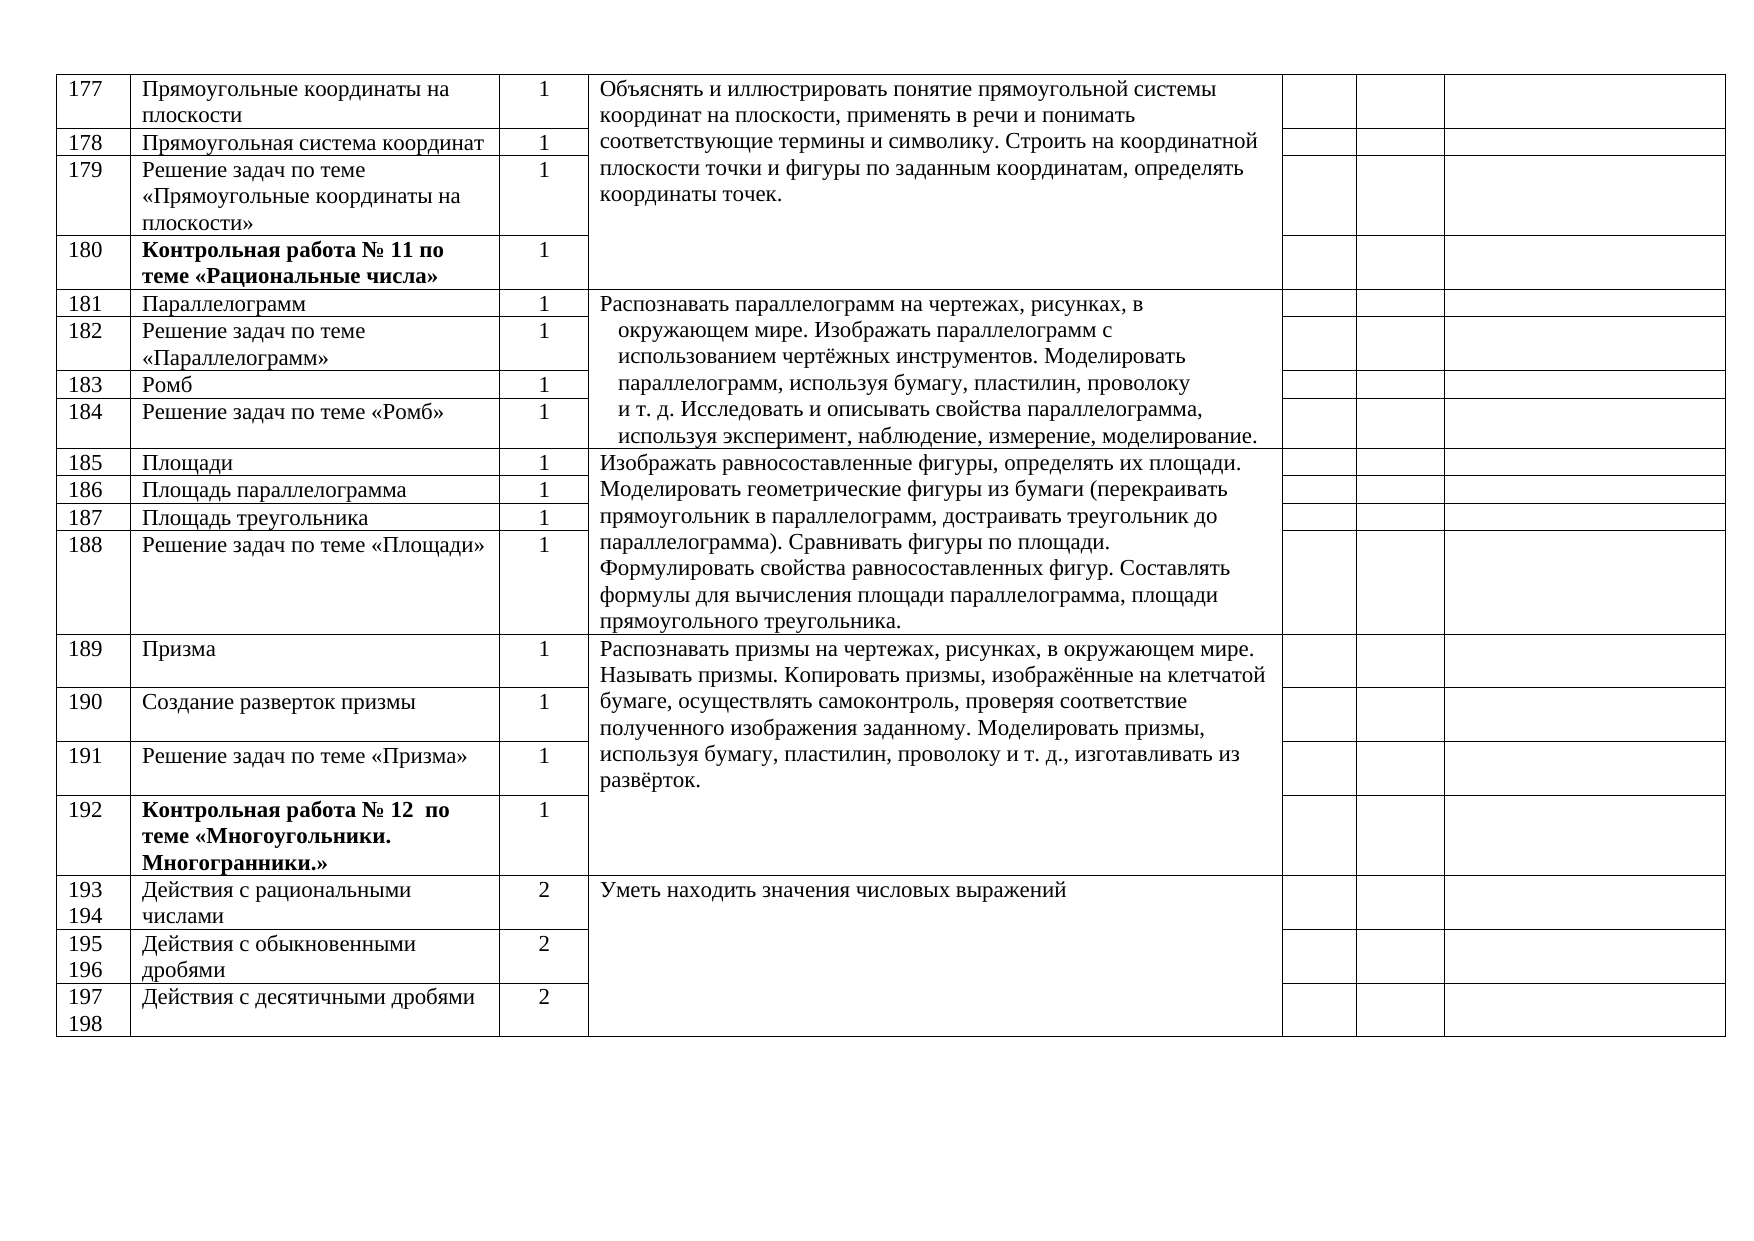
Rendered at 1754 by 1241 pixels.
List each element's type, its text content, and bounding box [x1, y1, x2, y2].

table_cell Решение задач по теме «Прямоугольные координаты на плоскости» [131, 156, 499, 235]
table_cell Действия с обыкновенными дробями [131, 930, 499, 982]
table_cell Контрольная работа № 11 по теме «Рациональные числа» [131, 236, 499, 289]
table_cell [1357, 796, 1444, 875]
table_cell [1283, 796, 1356, 875]
table_cell [1283, 876, 1356, 929]
table_cell [1445, 399, 1725, 448]
table_cell 191 [57, 742, 130, 795]
table_cell Призма [131, 635, 499, 687]
table_cell [1445, 876, 1725, 929]
table_cell [1283, 688, 1356, 741]
table_cell 185 [57, 449, 130, 475]
table_cell Действия с десятичными дробями [131, 984, 499, 1036]
table_cell 189 [57, 635, 130, 687]
table_cell [1357, 876, 1444, 929]
table_cell 192 [57, 796, 130, 875]
table_cell [1283, 504, 1356, 530]
table_cell 2 [500, 984, 588, 1036]
table_cell Прямоугольные координаты на плоскости [131, 75, 499, 128]
table_cell 1 [500, 504, 588, 530]
table_cell 1 [500, 531, 588, 633]
table_cell Ромб [131, 371, 499, 397]
table_cell [1445, 236, 1725, 289]
table_cell [1445, 504, 1725, 530]
table_cell [1283, 449, 1356, 475]
table_cell Решение задач по теме «Площади» [131, 531, 499, 633]
table_cell [1445, 688, 1725, 741]
table_cell [1445, 371, 1725, 397]
table_cell [1445, 129, 1725, 155]
table_cell [1357, 317, 1444, 370]
table_cell [1445, 449, 1725, 475]
table_cell [1445, 75, 1725, 128]
table_cell [1357, 399, 1444, 448]
table_cell 187 [57, 504, 130, 530]
table_cell [1445, 984, 1725, 1036]
table_cell [1283, 531, 1356, 633]
table_cell 178 [57, 129, 130, 155]
table_cell 1 [500, 371, 588, 397]
table_cell [1445, 742, 1725, 795]
table_cell Уметь находить значения числовых выражений [589, 876, 1282, 1036]
table_cell [1357, 290, 1444, 316]
table_cell [1357, 635, 1444, 687]
table_cell Решение задач по теме «Параллелограмм» [131, 317, 499, 370]
table_cell 1 [500, 449, 588, 475]
table_cell [1283, 156, 1356, 235]
table_cell [1357, 156, 1444, 235]
table_cell 193 194 [57, 876, 130, 929]
table_cell 195 196 [57, 930, 130, 982]
table_cell [1283, 371, 1356, 397]
table_cell [1445, 317, 1725, 370]
table_cell Площадь параллелограмма [131, 476, 499, 503]
table_cell Распознавать призмы на чертежах, рисунках, в окружающем мире. Называть призмы. Копировать призмы, изображённые на клетчатой бумаге, осуществлять самоконтроль, проверяя соответствие полученного изображения заданному. Моделировать призмы, используя бумагу, пластилин, проволоку и т. д., изготавливать из развёрток. [589, 635, 1282, 875]
table_cell [1357, 531, 1444, 633]
table_cell Решение задач по теме «Призма» [131, 742, 499, 795]
table_cell [1283, 476, 1356, 503]
table_cell 177 [57, 75, 130, 128]
table_cell Распознавать параллелограмм на чертежах, рисунках, в окружающем мире. Изображать параллелограмм с использованием чертёжных инструментов. Моделировать параллелограмм, используя бумагу, пластилин, проволоку и т. д. Исследовать и описывать свойства параллелограмма, используя эксперимент, наблюдение, измерение, моделирование. [589, 290, 1282, 448]
table_cell [1445, 930, 1725, 982]
table_cell Решение задач по теме «Ромб» [131, 399, 499, 448]
table_cell 1 [500, 129, 588, 155]
table_cell 1 [500, 75, 588, 128]
table_cell 1 [500, 742, 588, 795]
table_cell Площадь треугольника [131, 504, 499, 530]
table_cell 1 [500, 317, 588, 370]
table_cell [1283, 635, 1356, 687]
table_cell Площади [131, 449, 499, 475]
table_cell [1357, 984, 1444, 1036]
table_cell [1283, 399, 1356, 448]
table_cell [1357, 742, 1444, 795]
table_cell 197 198 [57, 984, 130, 1036]
table_cell [1445, 635, 1725, 687]
table_cell Параллелограмм [131, 290, 499, 316]
table_cell 1 [500, 796, 588, 875]
table_cell [1357, 476, 1444, 503]
table_cell [1445, 156, 1725, 235]
table_cell 183 [57, 371, 130, 397]
table_cell [1283, 930, 1356, 982]
table_cell [1357, 75, 1444, 128]
table_cell [1445, 290, 1725, 316]
table_cell 1 [500, 476, 588, 503]
table_cell [1357, 236, 1444, 289]
table_cell 179 [57, 156, 130, 235]
table_cell [1445, 796, 1725, 875]
table_cell [1445, 476, 1725, 503]
table_cell Создание разверток призмы [131, 688, 499, 741]
table_cell 182 [57, 317, 130, 370]
table_cell [1283, 236, 1356, 289]
table_cell 190 [57, 688, 130, 741]
table_cell 180 [57, 236, 130, 289]
table_cell Объяснять и иллюстрировать понятие прямоугольной системы координат на плоскости, применять в речи и понимать соответствующие термины и символику. Строить на координатной плоскости точки и фигуры по заданным координатам, определять координаты точек. [589, 75, 1282, 289]
table_cell [1357, 504, 1444, 530]
table_cell [1357, 371, 1444, 397]
table_cell [1283, 742, 1356, 795]
table_cell 1 [500, 236, 588, 289]
table_cell Изображать равносоставленные фигуры, определять их площади. Моделировать геометрические фигуры из бумаги (перекраивать прямоугольник в параллелограмм, достраивать треугольник до параллелограмма). Сравнивать фигуры по площади. Формулировать свойства равносоставленных фигур. Составлять формулы для вычисления площади параллелограмма, площади прямоугольного треугольника. [589, 449, 1282, 633]
table_cell 1 [500, 156, 588, 235]
table_cell Прямоугольная система координат [131, 129, 499, 155]
table_cell 2 [500, 930, 588, 982]
table_cell [1357, 688, 1444, 741]
table_cell 188 [57, 531, 130, 633]
table_cell [1283, 75, 1356, 128]
table_cell 2 [500, 876, 588, 929]
table_cell [1357, 930, 1444, 982]
table_cell Действия с рациональными числами [131, 876, 499, 929]
table_cell 1 [500, 290, 588, 316]
table_cell [1283, 317, 1356, 370]
table_cell 186 [57, 476, 130, 503]
table_cell [1283, 984, 1356, 1036]
table_cell 1 [500, 688, 588, 741]
table_cell 1 [500, 635, 588, 687]
table_cell [1283, 290, 1356, 316]
table_cell 184 [57, 399, 130, 448]
table_cell Контрольная работа № 12 по теме «Многоугольники. Многогранники.» [131, 796, 499, 875]
table_cell [1357, 449, 1444, 475]
table_cell 1 [500, 399, 588, 448]
table_cell [1357, 129, 1444, 155]
table_cell [1283, 129, 1356, 155]
table_cell 181 [57, 290, 130, 316]
table_cell [1445, 531, 1725, 633]
